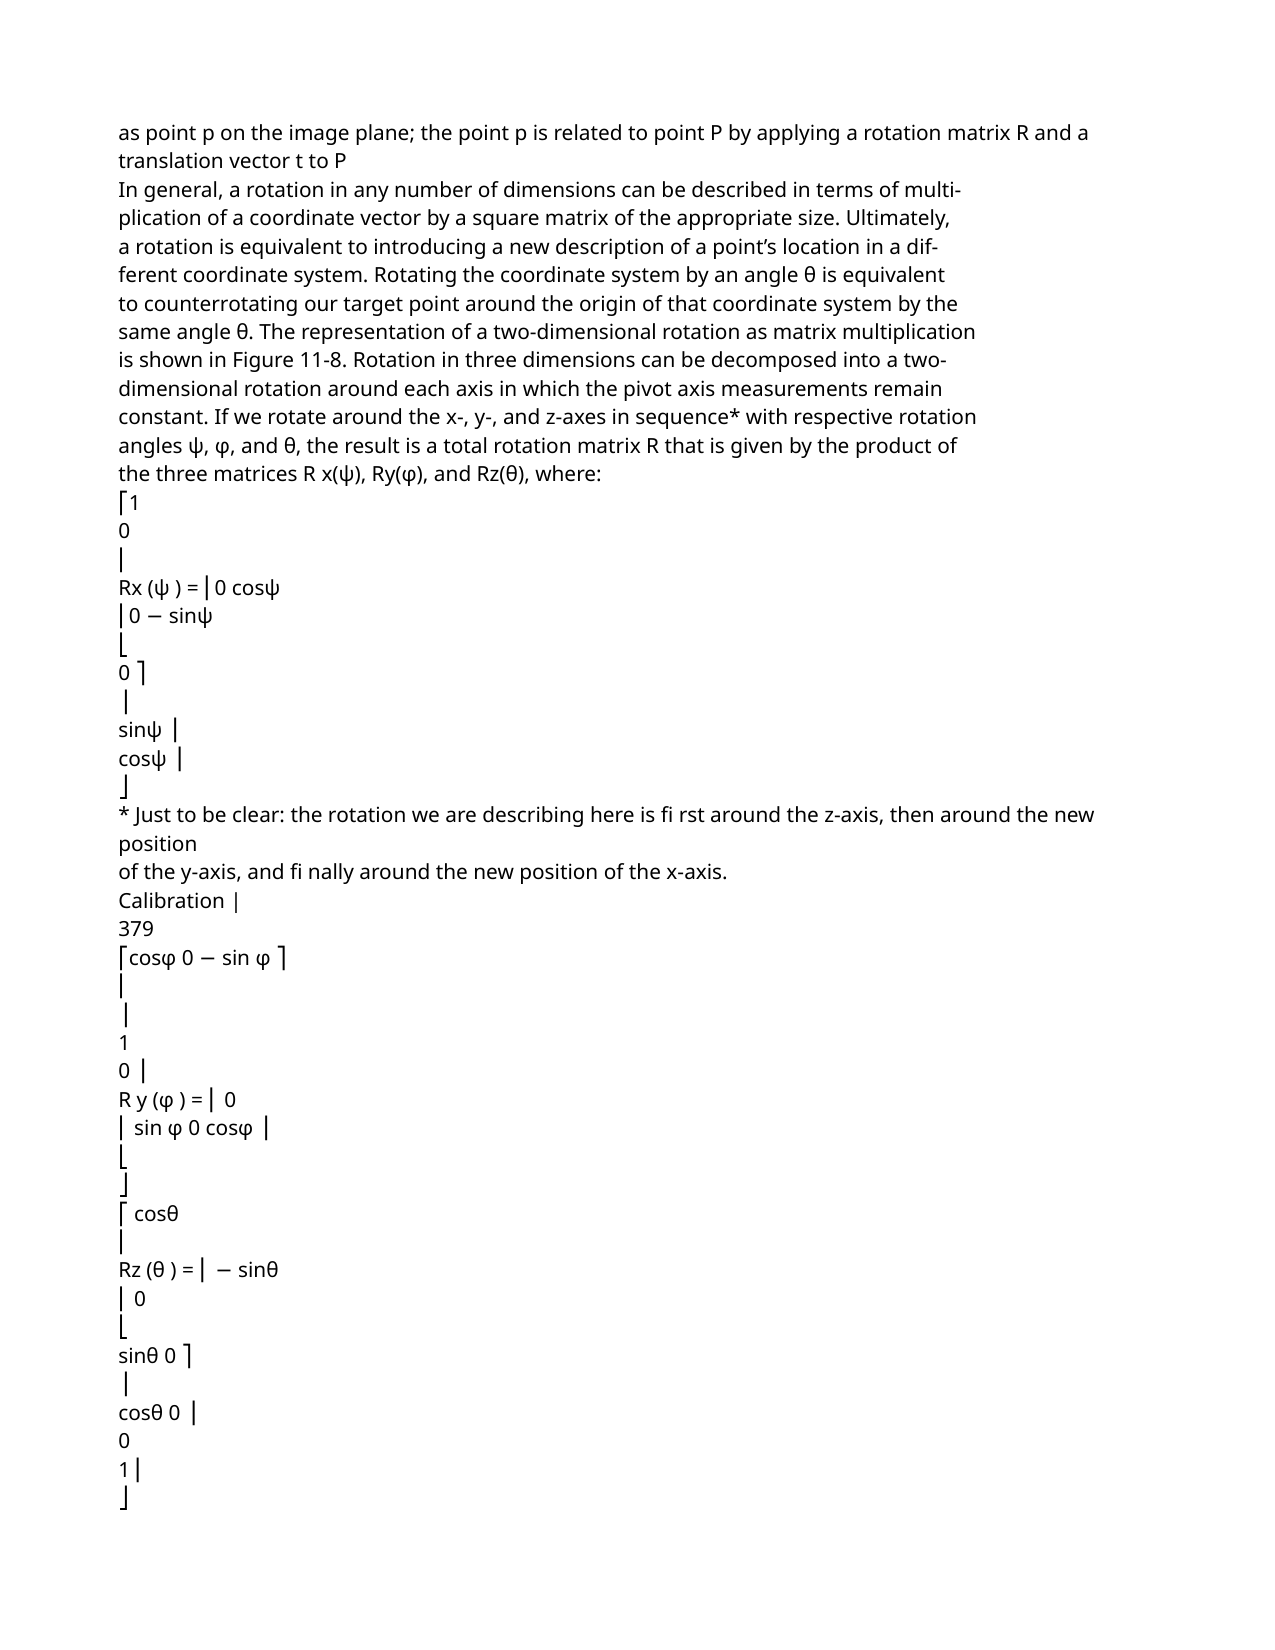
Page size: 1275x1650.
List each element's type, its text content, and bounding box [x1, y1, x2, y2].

text cosψ ⎥ [118, 744, 1157, 772]
text ⎦ [118, 1483, 1157, 1512]
text translation vector t to P [118, 147, 1157, 175]
text angles ψ, φ, and θ, the result is a total rotation matrix R that is given by the product of [118, 431, 1157, 459]
text constant. If we rotate around the x-, y-, and z-axes in sequence* with respective rotation [118, 402, 1157, 431]
text Calibration | [118, 886, 1157, 914]
text plication of a coordinate vector by a square matrix of the appropriate size. Ultimately, [118, 203, 1157, 232]
text ⎣ [118, 1142, 1157, 1170]
text ⎦ [118, 1170, 1157, 1199]
text ⎡ cosθ [118, 1199, 1157, 1227]
text ⎡cosφ 0 − sin φ ⎤ [118, 943, 1157, 971]
text ferent coordinate system. Rotating the coordinate system by an angle θ is equivalent [118, 260, 1157, 289]
text cosθ 0 ⎥ [118, 1398, 1157, 1426]
text ⎥ [118, 1369, 1157, 1398]
text 0 ⎥ [118, 1057, 1157, 1085]
text ⎢ [118, 1227, 1157, 1256]
text In general, a rotation in any number of dimensions can be described in terms of multi- [118, 175, 1157, 203]
text Rx (ψ ) = ⎢0 cosψ [118, 573, 1157, 602]
text 0 [118, 516, 1157, 545]
text ⎥ [118, 687, 1157, 715]
text ⎣ [118, 630, 1157, 658]
text 0 ⎤ [118, 658, 1157, 687]
text 0 [118, 1426, 1157, 1455]
text Rz (θ ) = ⎢ − sinθ [118, 1256, 1157, 1284]
text ⎡1 [118, 488, 1157, 516]
text sinψ ⎥ [118, 715, 1157, 744]
text a rotation is equivalent to introducing a new description of a point’s location in a dif- [118, 232, 1157, 260]
text * Just to be clear: the rotation we are describing here is fi rst around the z-axis, then around the new position [118, 801, 1157, 857]
text ⎢ [118, 971, 1157, 1000]
text to counterrotating our target point around the origin of that coordinate system by the [118, 289, 1157, 317]
text 379 [118, 914, 1157, 943]
text ⎣ [118, 1312, 1157, 1341]
text ⎥ [118, 1000, 1157, 1028]
text ⎢ 0 [118, 1284, 1157, 1312]
text R y (φ ) = ⎢ 0 [118, 1085, 1157, 1113]
text the three matrices R x(ψ), Ry(φ), and Rz(θ), where: [118, 459, 1157, 488]
text dimensional rotation around each axis in which the pivot axis measurements remain [118, 374, 1157, 402]
text 1⎥ [118, 1455, 1157, 1483]
text same angle θ. The representation of a two-dimensional rotation as matrix multiplication [118, 317, 1157, 346]
text sinθ 0 ⎤ [118, 1341, 1157, 1369]
text ⎢0 − sinψ [118, 602, 1157, 630]
text ⎦ [118, 772, 1157, 801]
text ⎢ sin φ 0 cosφ ⎥ [118, 1113, 1157, 1142]
text ⎢ [118, 545, 1157, 573]
text is shown in Figure 11-8. Rotation in three dimensions can be decomposed into a two- [118, 346, 1157, 374]
text as point p on the image plane; the point p is related to point P by applying a rotation matrix R and a [118, 118, 1157, 147]
text 1 [118, 1028, 1157, 1057]
text of the y-axis, and fi nally around the new position of the x-axis. [118, 857, 1157, 886]
